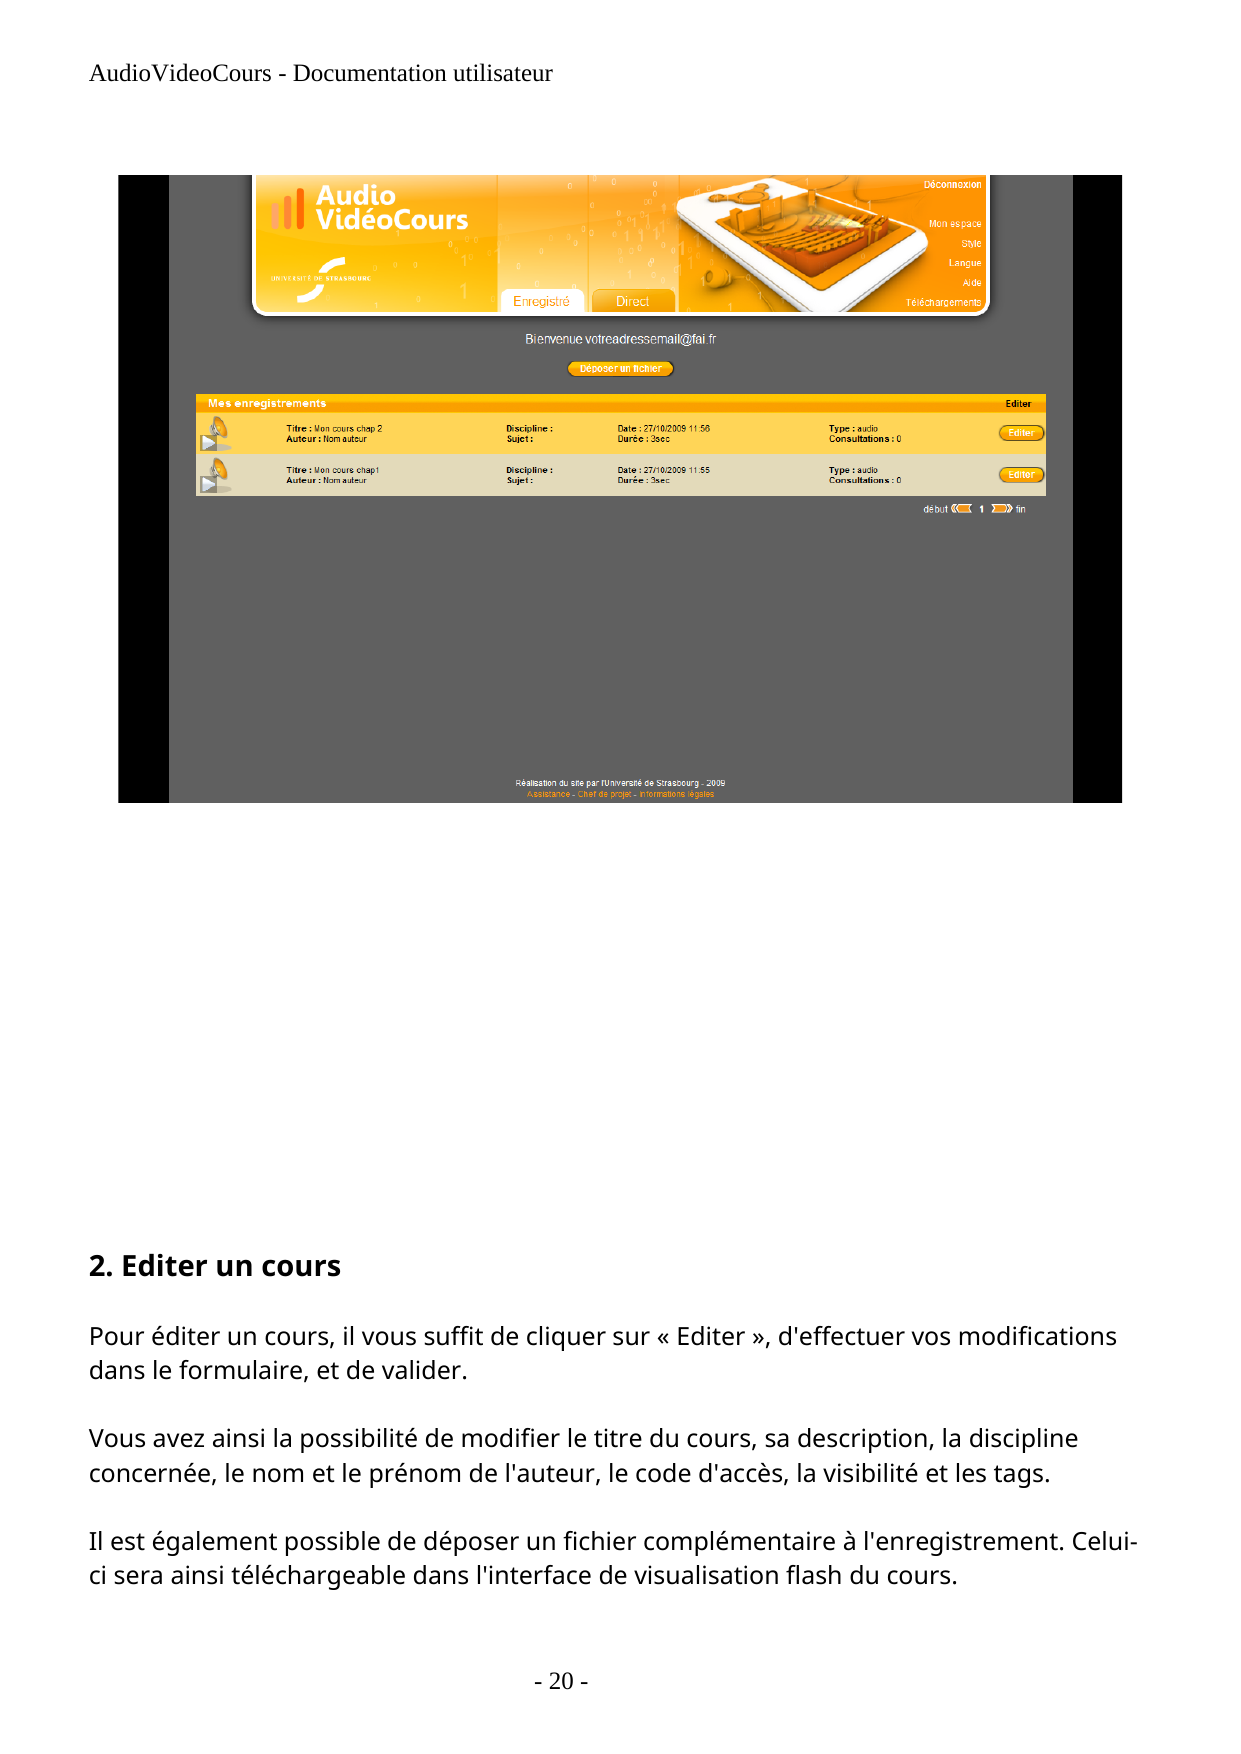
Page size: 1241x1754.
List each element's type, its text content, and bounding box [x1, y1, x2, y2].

text Vous avez ainsi la possibilité de modifier le titre du cours, sa description, la discipline concernée, le nom et le prénom de l'auteur, le code d'accès, la visibilité et les tags. [88, 1421, 1152, 1489]
text 2. Editer un cours [88, 1245, 1152, 1285]
text Pour éditer un cours, il vous suffit de cliquer sur « Editer », d'effectuer vos modifications dans le formulaire, et de valider. [88, 1319, 1152, 1387]
picture [118, 175, 1123, 803]
text Il est également possible de déposer un fichier complémentaire à l'enregistrement. Celui-ci sera ainsi téléchargeable dans l'interface de visualisation flash du cours. [88, 1523, 1152, 1591]
